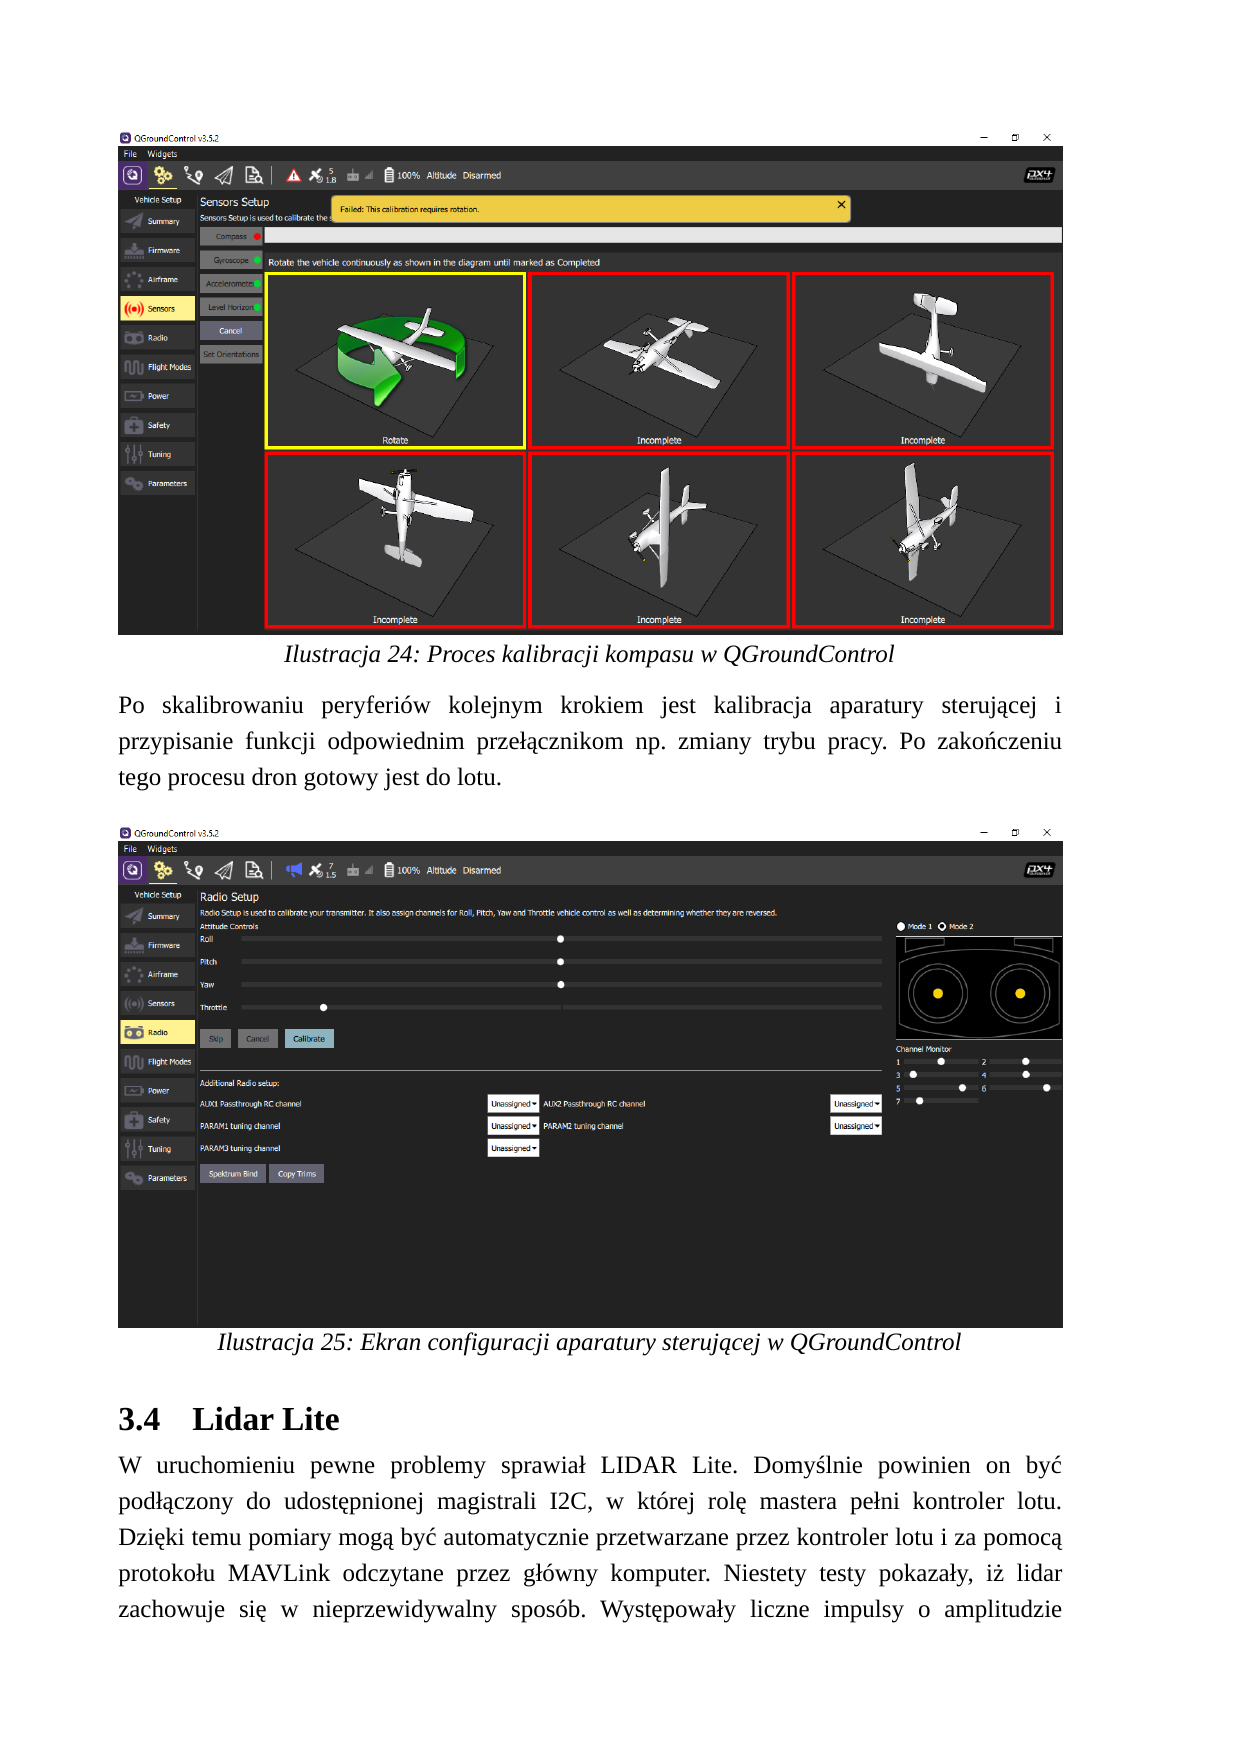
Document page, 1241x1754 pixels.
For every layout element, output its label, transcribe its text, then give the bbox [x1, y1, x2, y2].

text Po skalibrowaniu peryferiów kolejnym krokiem jest kalibracja aparatury sterującej i przypisanie funkcji odpowiednim przełącznikom np. zmiany trybu pracy. Po zakończeniu tego procesu dron gotowy jest do lotu. [118, 690, 1063, 791]
subtitle Lidar Lite [118, 1399, 1063, 1438]
picture [118, 825, 1063, 1328]
picture [118, 130, 1063, 635]
text W uruchomieniu pewne problemy sprawiał LIDAR Lite. Domyślnie powinien on być podłączony do udostępnionej magistrali I2C, w której rolę mastera pełni kontroler lotu. Dzięki temu pomiary mogą być automatycznie przetwarzane przez kontroler lotu i za pomocą protokołu MAVLink odczytane przez główny komputer. Niestety testy pokazały, iż lidar zachowuje się w nieprzewidywalny sposób. Występowały liczne impulsy o amplitudzie [118, 1450, 1063, 1623]
text Ilustracja 25: Ekran configuracji aparatury sterującej w QGroundControl [118, 1328, 1063, 1356]
text Ilustracja 24: Proces kalibracji kompasu w QGroundControl [118, 635, 1063, 668]
